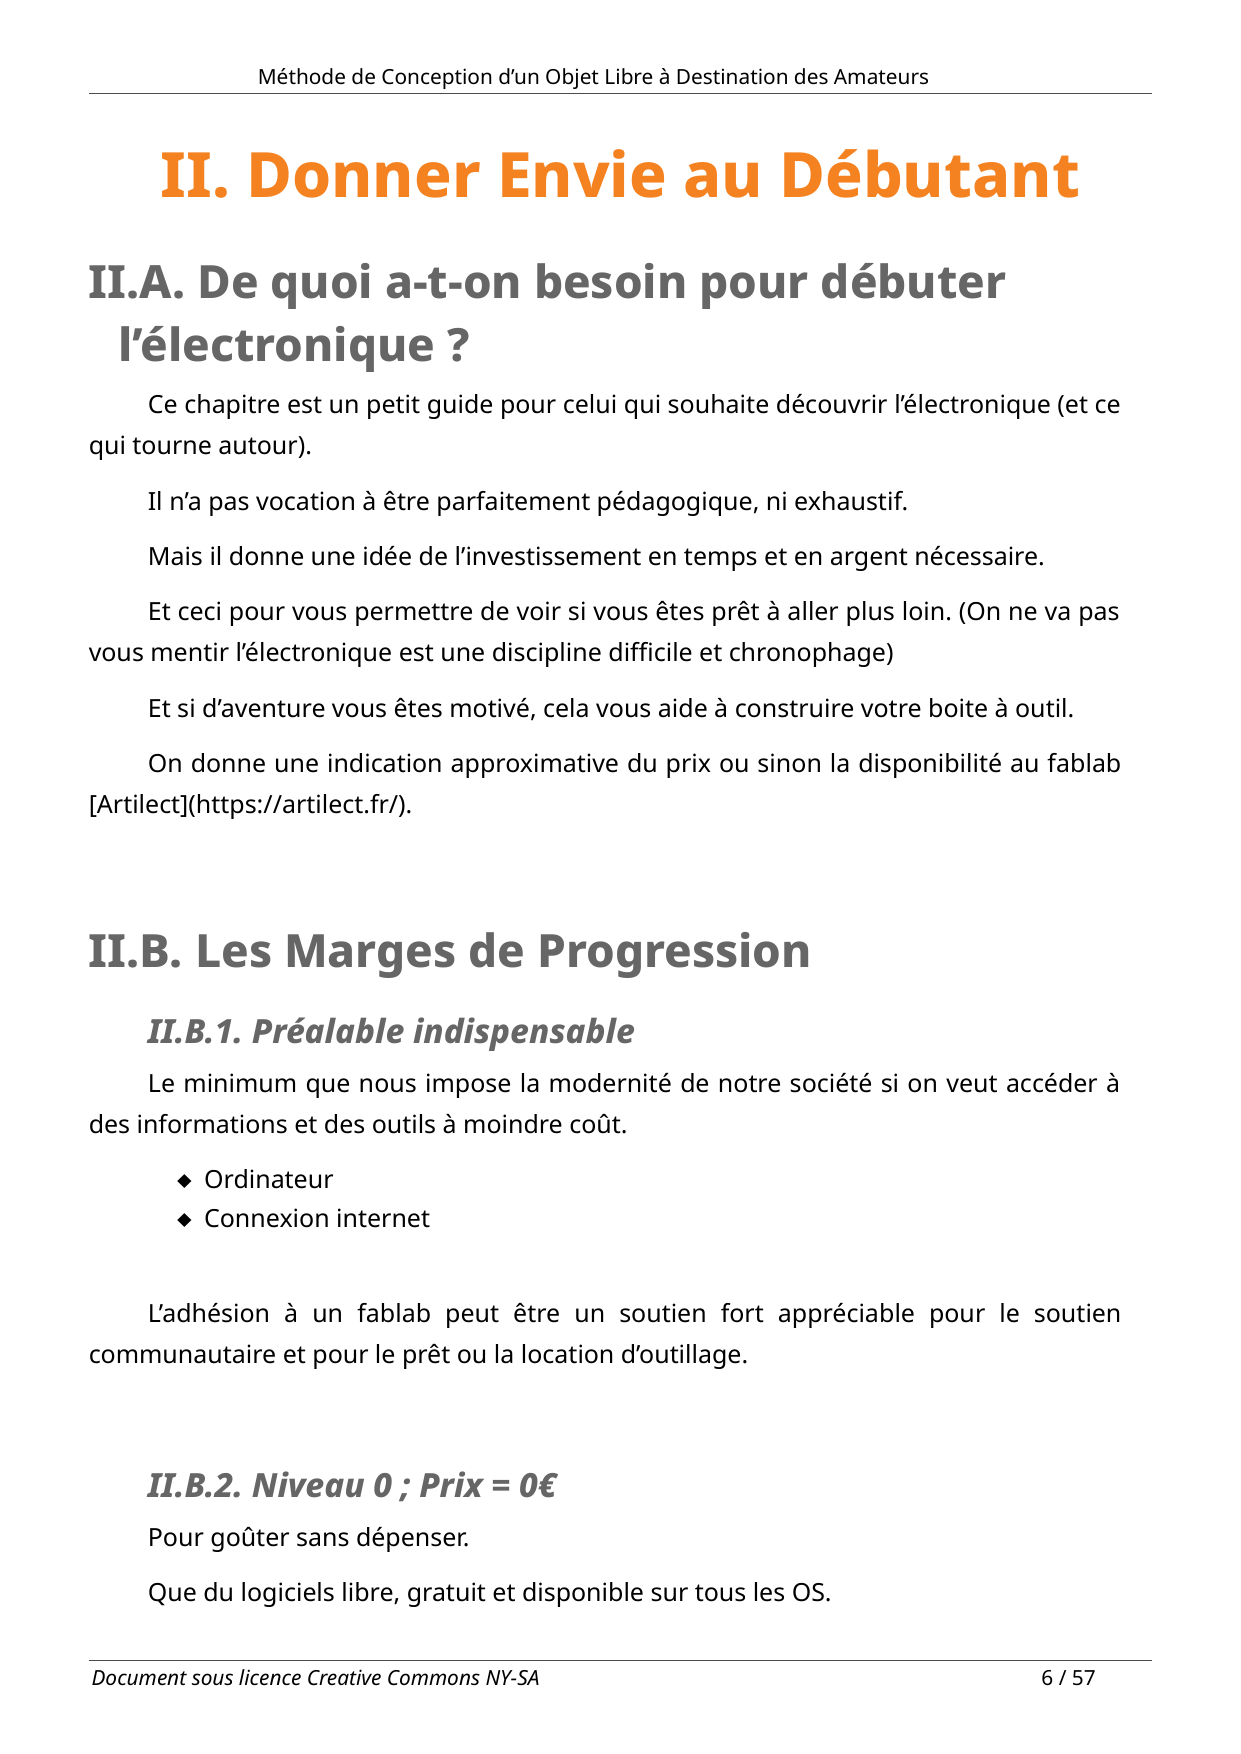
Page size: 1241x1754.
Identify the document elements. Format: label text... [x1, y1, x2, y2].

subtitle Niveau 0 ; Prix = 0€ [148, 1462, 1152, 1507]
list Connexion internet [177, 1201, 1152, 1235]
text L’adhésion à un fablab peut être un soutien fort appréciable pour le soutien communautaire et pour le prêt ou la location d’outillage. [88, 1296, 1122, 1370]
text Que du logiciels libre, gratuit et disponible sur tous les OS. [88, 1575, 1122, 1609]
text Et si d’aventure vous êtes motivé, cela vous aide à construire votre boite à outil. [88, 690, 1122, 724]
subtitle Préalable indispensable [148, 1008, 1152, 1053]
subtitle Donner Envie au Débutant [88, 131, 1152, 216]
text Le minimum que nous impose la modernité de notre société si on veut accéder à des informations et des outils à moindre coût. [88, 1066, 1122, 1140]
text Il n’a pas vocation à être parfaitement pédagogique, ni exhaustif. [88, 483, 1122, 517]
text Et ceci pour vous permettre de voir si vous êtes prêt à aller plus loin. (On ne va pas vous mentir l’électronique est une discipline difficile et chronophage) [88, 594, 1122, 669]
subtitle Les Marges de Progression [88, 918, 1152, 981]
text Mais il donne une idée de l’investissement en temps et en argent nécessaire. [88, 538, 1122, 573]
text Ce chapitre est un petit guide pour celui qui souhaite découvrir l’électronique (et ce qui tourne autour). [88, 387, 1122, 462]
text Pour goûter sans dépenser. [88, 1520, 1122, 1554]
text On donne une indication approximative du prix ou sinon la disponibilité au fablab [Artilect](https://artilect.fr/). [88, 746, 1122, 821]
list Ordinateur [177, 1162, 1152, 1196]
subtitle De quoi a‑t‑on besoin pour débuter l’électronique ? [88, 249, 1152, 374]
